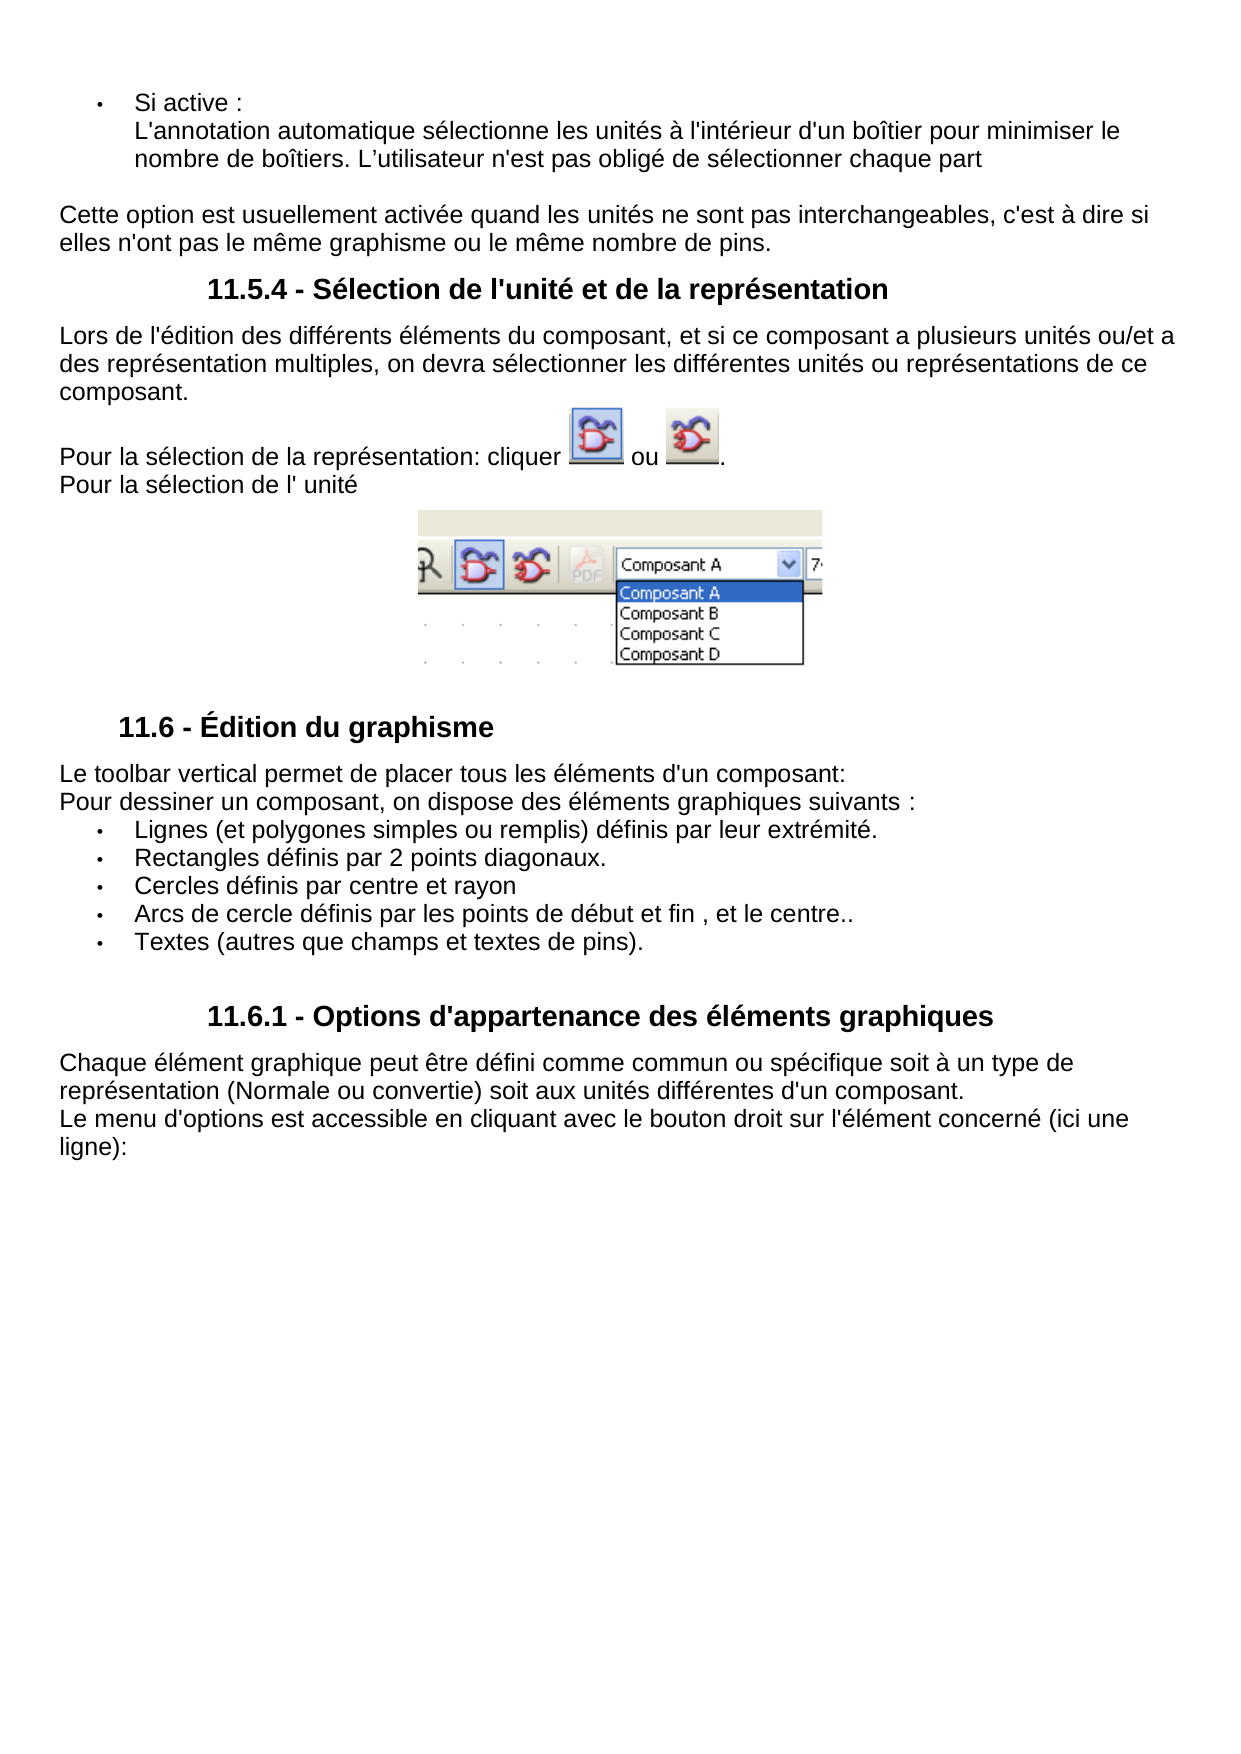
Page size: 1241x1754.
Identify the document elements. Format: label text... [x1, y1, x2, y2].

subtitle Sélection de l'unité et de la représentation [133, 273, 1181, 305]
list Lignes (et polygones simples ou remplis) définis par leur extrémité. [97, 816, 1181, 844]
picture [569, 405, 624, 466]
subtitle Options d'appartenance des éléments graphiques [133, 1000, 1181, 1033]
text Pour la sélection de l' unité [59, 471, 1181, 499]
list Si active : L'annotation automatique sélectionne les unités à l'intérieur d'un boîtier pour minimiser le nombre de boîtiers. L’utilisateur n'est pas obligé de sélectionner chaque part [97, 88, 1181, 173]
picture [666, 405, 719, 466]
text Cette option est usuellement activée quand les unités ne sont pas interchangeables, c'est à dire si elles n'ont pas le même graphisme ou le même nombre de pins. [59, 201, 1181, 257]
picture [417, 510, 823, 695]
text Pour la sélection de la représentation: cliquer ou . [59, 406, 1181, 471]
list Textes (autres que champs et textes de pins). [97, 928, 1181, 956]
list Arcs de cercle définis par les points de début et fin , et le centre.. [97, 900, 1181, 928]
text Lors de l'édition des différents éléments du composant, et si ce composant a plusieurs unités ou/et a des représentation multiples, on devra sélectionner les différentes unités ou représentations de ce composant. [59, 322, 1181, 406]
text Pour dessiner un composant, on dispose des éléments graphiques suivants : [59, 788, 1181, 816]
subtitle Édition du graphisme [118, 711, 1181, 744]
list Cercles définis par centre et rayon [97, 872, 1181, 900]
text Le menu d'options est accessible en cliquant avec le bouton droit sur l'élément concerné (ici une ligne): [59, 1105, 1181, 1161]
text Le toolbar vertical permet de placer tous les éléments d'un composant: [59, 760, 1181, 788]
list Rectangles définis par 2 points diagonaux. [97, 844, 1181, 872]
text Chaque élément graphique peut être défini comme commun ou spécifique soit à un type de représentation (Normale ou convertie) soit aux unités différentes d'un composant. [59, 1049, 1181, 1105]
